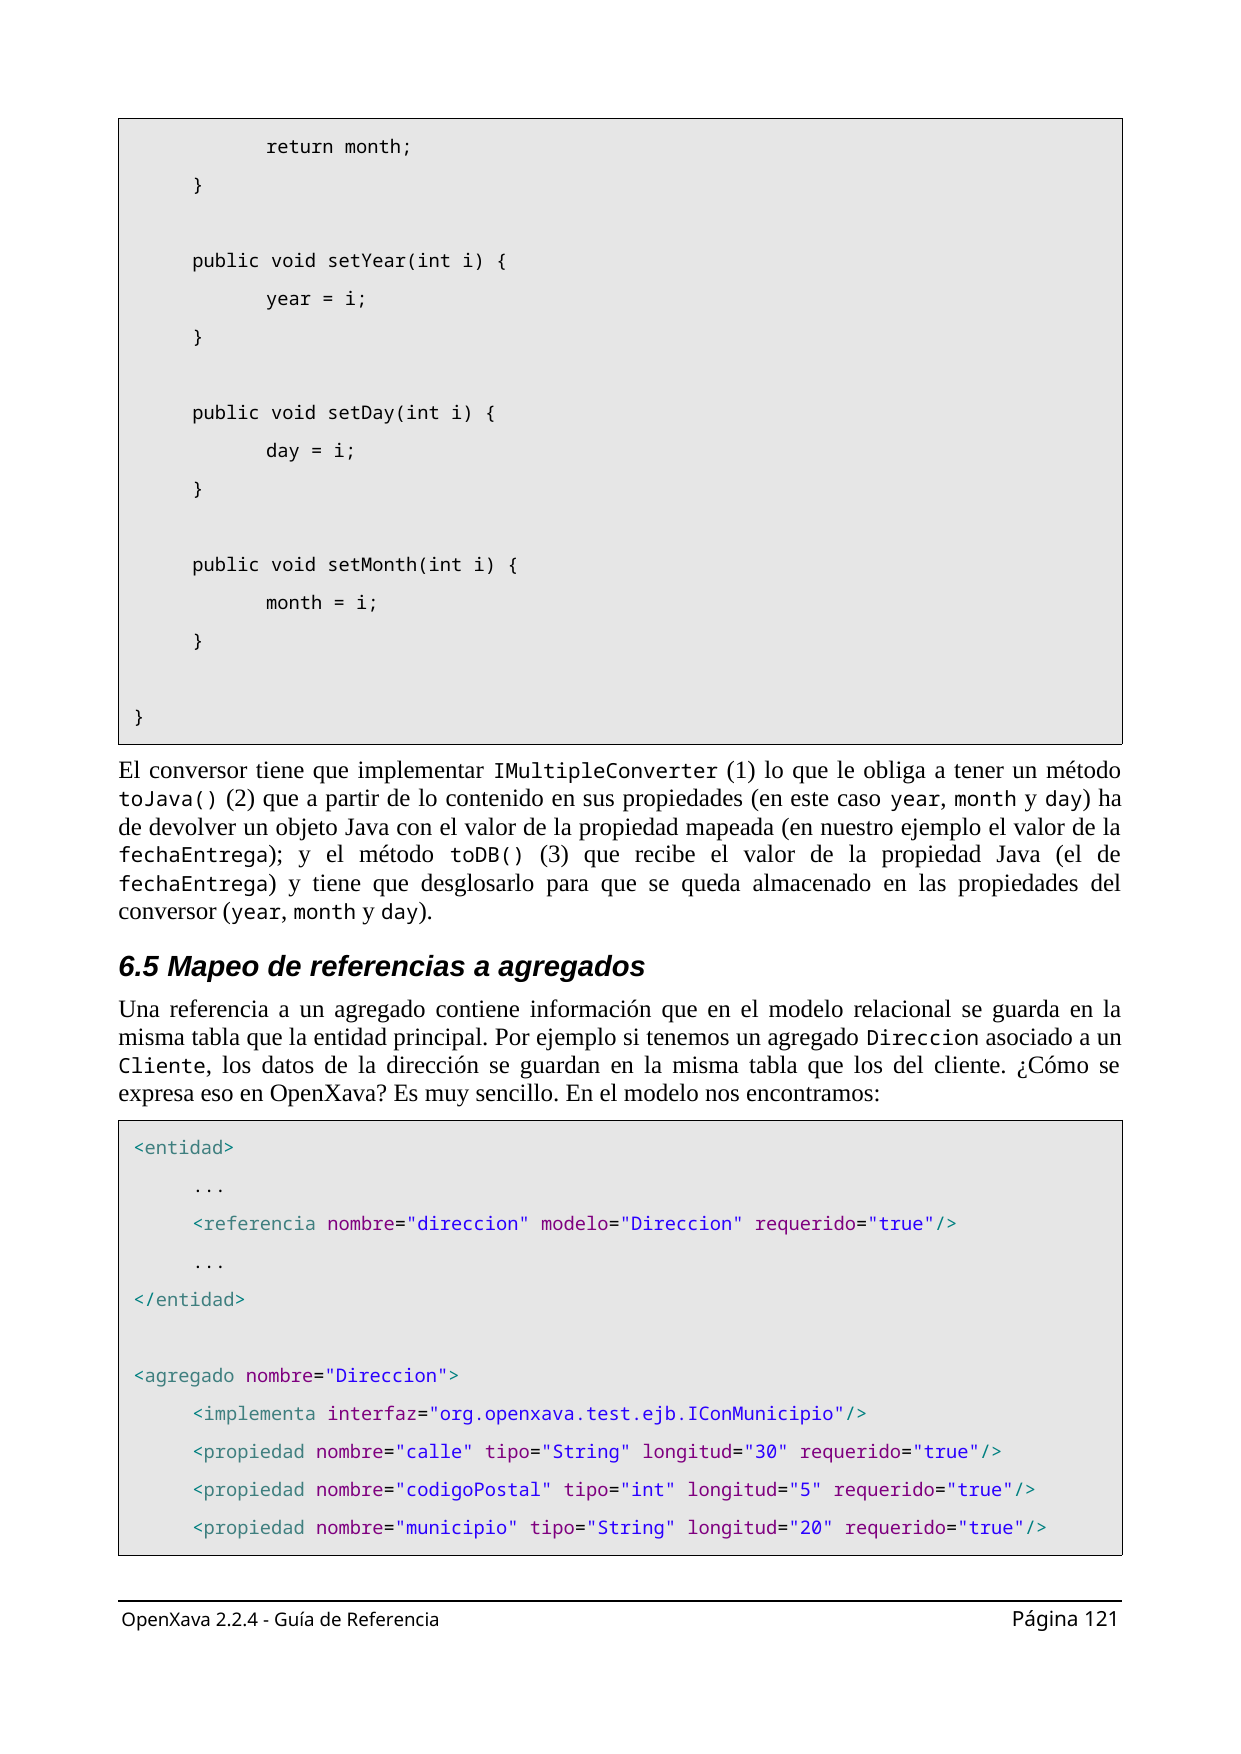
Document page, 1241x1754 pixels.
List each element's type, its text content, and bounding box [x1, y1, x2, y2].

text </entidad> [119, 1272, 1122, 1310]
subtitle Mapeo de referencias a agregados [118, 950, 1122, 983]
text <propiedad nombre="calle" tipo="String" longitud="30" requerido="true"/> [119, 1424, 1122, 1462]
text day = i; [119, 422, 1122, 460]
text <propiedad nombre="municipio" tipo="String" longitud="20" requerido="true"/> [119, 1500, 1122, 1555]
text } [119, 156, 1122, 194]
text year = i; [119, 270, 1122, 308]
text } [119, 460, 1122, 498]
text } [119, 688, 1122, 744]
text public void setDay(int i) { [119, 384, 1122, 422]
text Una referencia a un agregado contiene información que en el modelo relacional se guarda en la misma tabla que la entidad principal. Por ejemplo si tenemos un agregado Direccion asociado a un Cliente, los datos de la dirección se guardan en la misma tabla que los del cliente. ¿Cómo se expresa eso en OpenXava? Es muy sencillo. En el modelo nos encontramos: [118, 995, 1122, 1107]
text return month; [119, 119, 1122, 156]
text <agregado nombre="Direccion"> [119, 1348, 1122, 1386]
text ... [119, 1234, 1122, 1272]
text ... [119, 1158, 1122, 1196]
text } [119, 612, 1122, 650]
text } [119, 308, 1122, 346]
text <implementa interfaz="org.openxava.test.ejb.IConMunicipio"/> [119, 1386, 1122, 1424]
text El conversor tiene que implementar IMultipleConverter (1) lo que le obliga a tener un método toJava() (2) que a partir de lo contenido en sus propiedades (en este caso year, month y day) ha de devolver un objeto Java con el valor de la propiedad mapeada (en nuestro ejemplo el valor de la fechaEntrega); y el método toDB() (3) que recibe el valor de la propiedad Java (el de fechaEntrega) y tiene que desglosarlo para que se queda almacenado en las propiedades del conversor (year, month y day). [118, 756, 1122, 925]
text public void setYear(int i) { [119, 232, 1122, 270]
text public void setMonth(int i) { [119, 536, 1122, 574]
text month = i; [119, 574, 1122, 612]
text <referencia nombre="direccion" modelo="Direccion" requerido="true"/> [119, 1196, 1122, 1234]
text <propiedad nombre="codigoPostal" tipo="int" longitud="5" requerido="true"/> [119, 1462, 1122, 1500]
text <entidad> [119, 1121, 1122, 1158]
